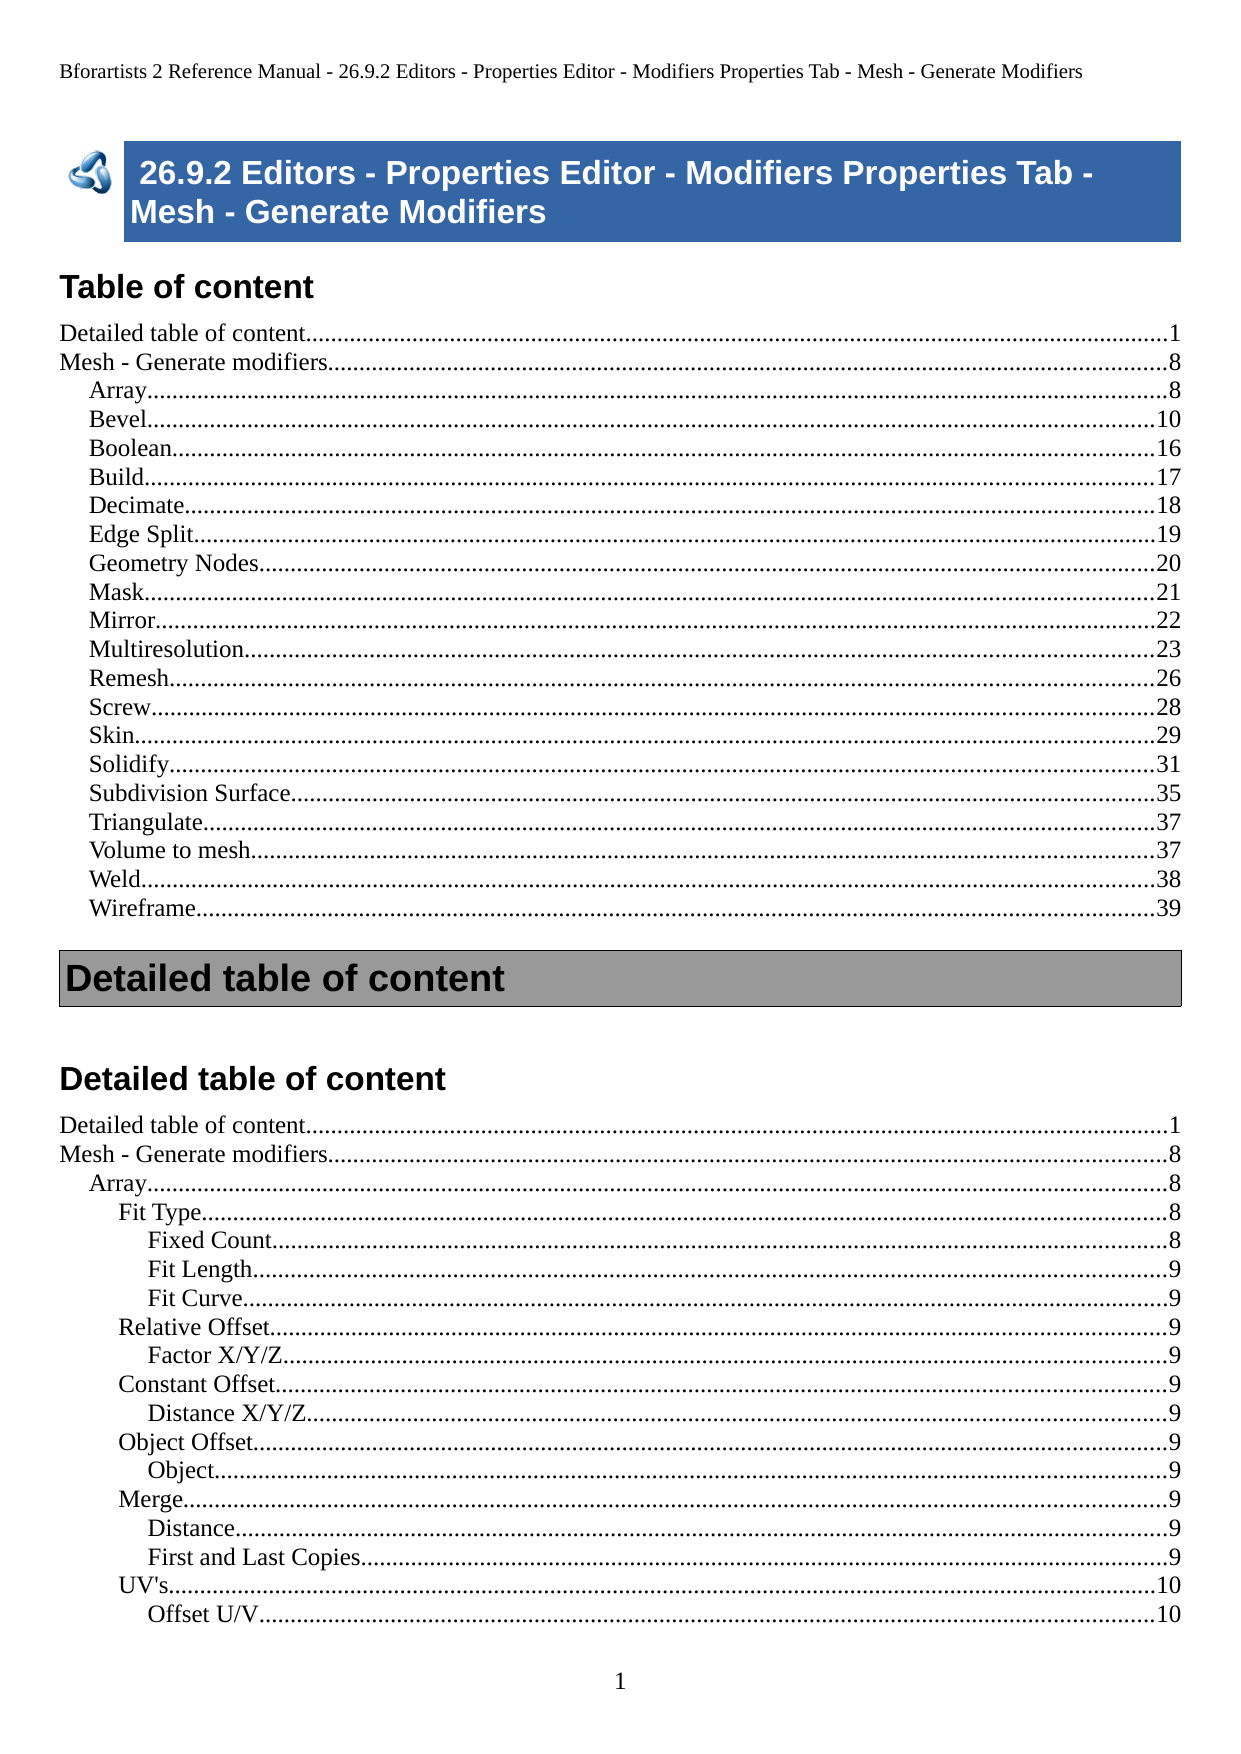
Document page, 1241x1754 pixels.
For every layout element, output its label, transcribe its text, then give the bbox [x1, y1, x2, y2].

text Array 8 [88, 1168, 1181, 1197]
text Skin 29 [88, 720, 1181, 749]
text Weld 38 [88, 864, 1181, 893]
text Detailed table of content 1 [59, 318, 1181, 347]
text Build 17 [88, 462, 1181, 490]
text Object 9 [147, 1455, 1181, 1484]
table_header 26.9.2 Editors - Properties Editor - Modifiers Properties Tab - Mesh - Generate Modifiers [124, 141, 1181, 242]
text Remesh 26 [88, 663, 1181, 692]
text Decimate 18 [88, 490, 1181, 519]
text Edge Split 19 [88, 519, 1181, 548]
text Array 8 [88, 375, 1181, 404]
text Screw 28 [88, 692, 1181, 720]
text Constant Offset 9 [118, 1369, 1181, 1398]
text Volume to mesh 37 [88, 835, 1181, 864]
table_header [59, 141, 124, 242]
text Triangulate 37 [88, 807, 1181, 835]
text Wireframe 39 [88, 893, 1181, 922]
text Factor X/Y/Z 9 [147, 1340, 1181, 1369]
text Mesh - Generate modifiers 8 [59, 1139, 1181, 1168]
text Distance 9 [147, 1513, 1181, 1542]
text Solidify 31 [88, 749, 1181, 778]
text Geometry Nodes 20 [88, 548, 1181, 577]
text Fit Curve 9 [147, 1283, 1181, 1312]
text Mask 21 [88, 577, 1181, 605]
text Fit Length 9 [147, 1254, 1181, 1283]
text Subdivision Surface 35 [88, 778, 1181, 807]
text Mesh - Generate modifiers 8 [59, 347, 1181, 375]
picture [65, 147, 114, 197]
text Mirror 22 [88, 605, 1181, 634]
text Fit Type 8 [118, 1197, 1181, 1225]
text Multiresolution 23 [88, 634, 1181, 663]
text Boolean 16 [88, 433, 1181, 462]
text Object Offset 9 [118, 1427, 1181, 1455]
text Merge 9 [118, 1484, 1181, 1513]
text UV's 10 [118, 1570, 1181, 1599]
text Distance X/Y/Z 9 [147, 1398, 1181, 1427]
table_header Detailed table of content [60, 951, 1181, 1006]
text Bevel 10 [88, 404, 1181, 433]
text Relative Offset 9 [118, 1312, 1181, 1340]
text First and Last Copies 9 [147, 1542, 1181, 1570]
text Detailed table of content 1 [59, 1110, 1181, 1139]
subtitle Detailed table of content [59, 1059, 1181, 1098]
text Fixed Count 8 [147, 1225, 1181, 1254]
subtitle Table of content [59, 267, 1181, 305]
text Offset U/V 10 [147, 1599, 1181, 1628]
